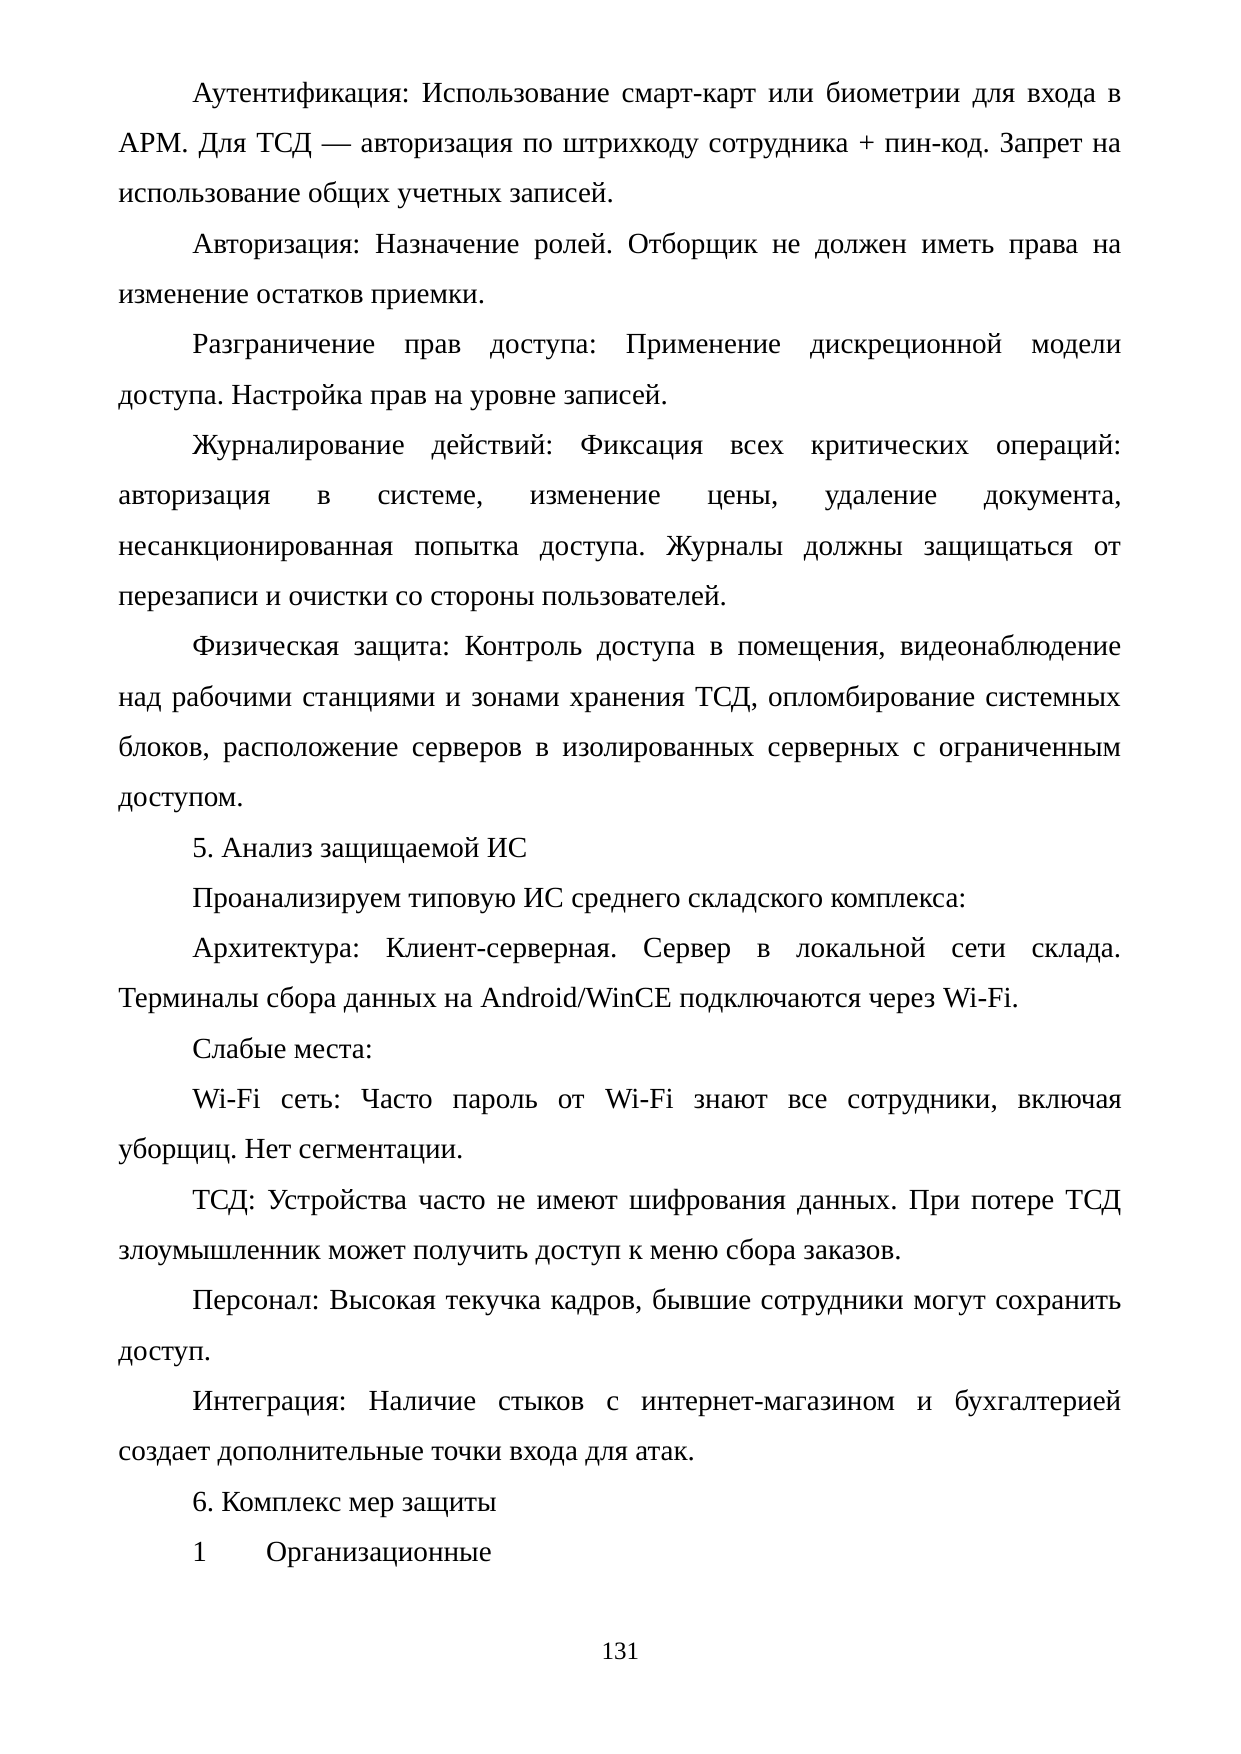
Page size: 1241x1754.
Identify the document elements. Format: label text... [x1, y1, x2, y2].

subtitle 5. Анализ защищаемой ИС [118, 830, 1122, 863]
text Персонал: Высокая текучка кадров, бывшие сотрудники могут сохранить доступ. [118, 1282, 1122, 1366]
text Слабые места: [118, 1031, 1122, 1064]
text ТСД: Устройства часто не имеют шифрования данных. При потере ТСД злоумышленник может получить доступ к меню сбора заказов. [118, 1182, 1122, 1266]
text Интеграция: Наличие стыков с интернет-магазином и бухгалтерией создает дополнительные точки входа для атак. [118, 1383, 1122, 1467]
text Архитектура: Клиент-серверная. Сервер в локальной сети склада. Терминалы сбора данных на Android/WinCE подключаются через Wi-Fi. [118, 930, 1122, 1014]
text Авторизация: Назначение ролей. Отборщик не должен иметь права на изменение остатков приемки. [118, 226, 1122, 310]
text Аутентификация: Использование смарт-карт или биометрии для входа в АРМ. Для ТСД — авторизация по штрихкоду сотрудника + пин-код. Запрет на использование общих учетных записей. [118, 75, 1122, 209]
subtitle Организационные [118, 1534, 1122, 1568]
text Физическая защита: Контроль доступа в помещения, видеонаблюдение над рабочими станциями и зонами хранения ТСД, опломбирование системных блоков, расположение серверов в изолированных серверных с ограниченным доступом. [118, 628, 1122, 813]
text Разграничение прав доступа: Применение дискреционной модели доступа. Настройка прав на уровне записей. [118, 327, 1122, 410]
text Проанализируем типовую ИС среднего складского комплекса: [118, 880, 1122, 913]
text Журналирование действий: Фиксация всех критических операций: авторизация в системе, изменение цены, удаление документа, несанкционированная попытка доступа. Журналы должны защищаться от перезаписи и очистки со стороны пользователей. [118, 427, 1122, 612]
text Wi-Fi сеть: Часто пароль от Wi-Fi знают все сотрудники, включая уборщиц. Нет сегментации. [118, 1081, 1122, 1165]
subtitle 6. Комплекс мер защиты [118, 1484, 1122, 1517]
